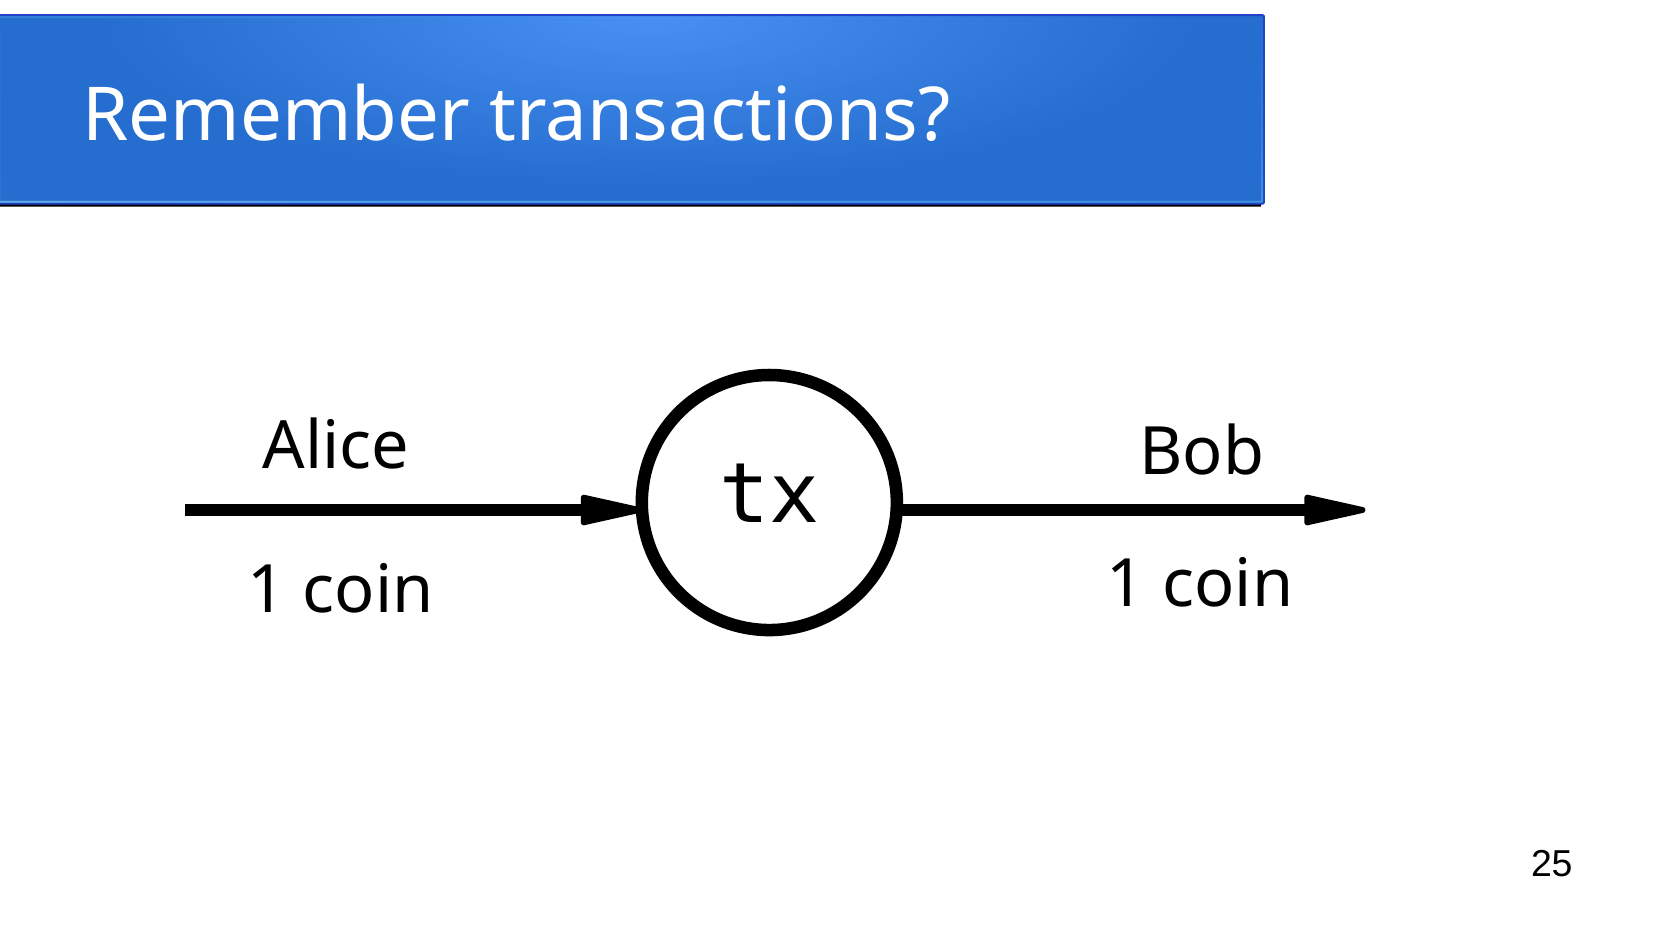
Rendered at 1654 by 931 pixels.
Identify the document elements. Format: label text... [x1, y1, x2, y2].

title Remember transactions? [82, 35, 1235, 189]
text_box 1 coin [1092, 528, 1321, 631]
text_box tx [705, 438, 841, 551]
text_box Alice [244, 390, 425, 493]
text_box Bob [1124, 395, 1291, 499]
text_box 1 coin [232, 534, 471, 637]
